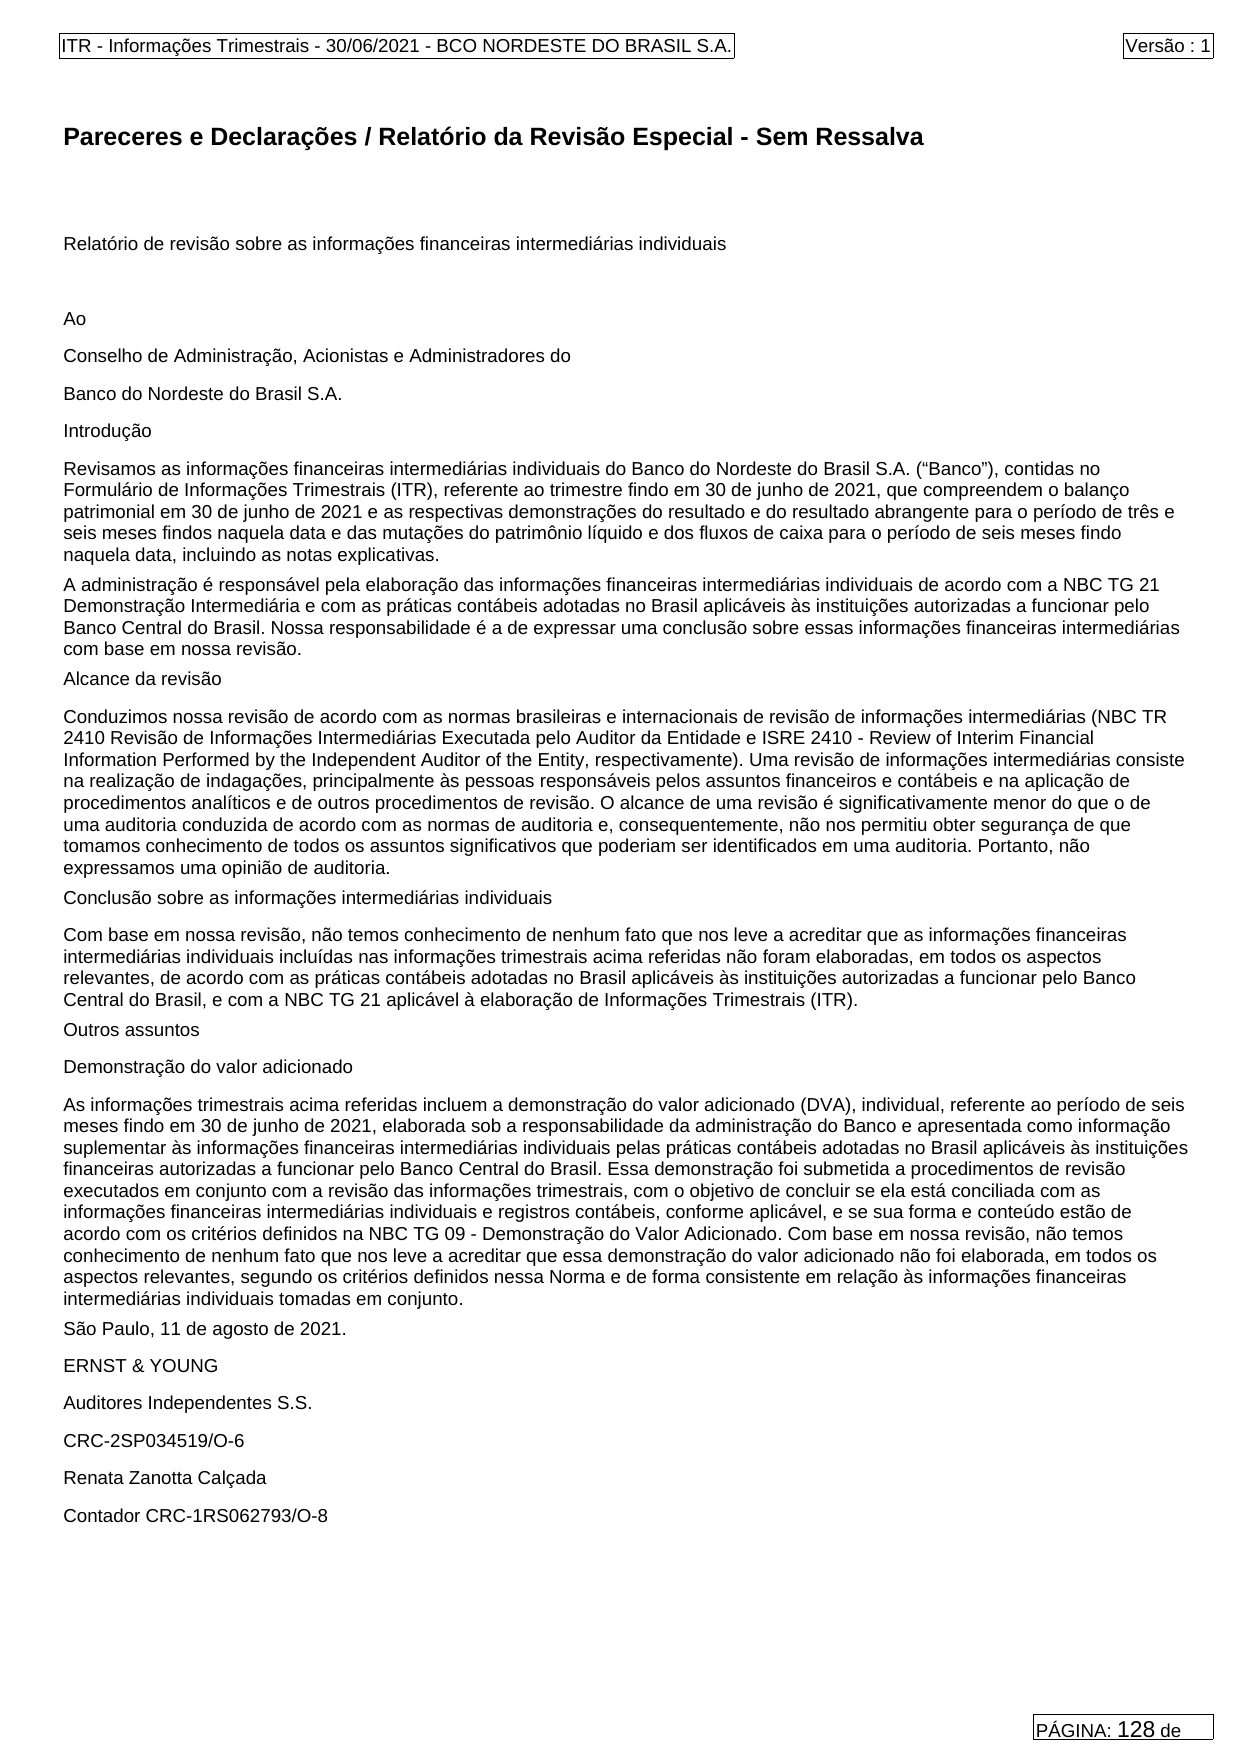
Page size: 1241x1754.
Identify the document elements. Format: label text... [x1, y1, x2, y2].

text Relatório de revisão sobre as informações financeiras intermediárias individuais [63, 233, 1215, 254]
text Demonstração do valor adicionado [63, 1056, 1215, 1078]
text Com base em nossa revisão, não temos conhecimento de nenhum fato que nos leve a acreditar que as informações financeiras intermediárias individuais incluídas nas informações trimestrais acima referidas não foram elaboradas, em todos os aspectos relevantes, de acordo com as práticas contábeis adotadas no Brasil aplicáveis às instituições autorizadas a funcionar pelo Banco Central do Brasil, e com a NBC TG 21 aplicável à elaboração de Informações Trimestrais (ITR). [63, 924, 1137, 1010]
text Ao [63, 308, 1215, 329]
text Pareceres e Declarações / Relatório da Revisão Especial - Sem Ressalva [63, 122, 1215, 151]
text Conduzimos nossa revisão de acordo com as normas brasileiras e internacionais de revisão de informações intermediárias (NBC TR 2410 Revisão de Informações Intermediárias Executada pelo Auditor da Entidade e ISRE 2410 - Review of Interim Financial Information Performed by the Independent Auditor of the Entity, respectivamente). Uma revisão de informações intermediárias consiste na realização de indagações, principalmente às pessoas responsáveis pelos assuntos financeiros e contábeis e na aplicação de procedimentos analíticos e de outros procedimentos de revisão. O alcance de uma revisão é significativamente menor do que o de uma auditoria conduzida de acordo com as normas de auditoria e, consequentemente, não nos permitiu obter segurança de que tomamos conhecimento de todos os assuntos significativos que poderiam ser identificados em uma auditoria. Portanto, não expressamos uma opinião de auditoria. [63, 706, 1186, 878]
text Introdução [63, 420, 1215, 441]
text As informações trimestrais acima referidas incluem a demonstração do valor adicionado (DVA), individual, referente ao período de seis meses findo em 30 de junho de 2021, elaborada sob a responsabilidade da administração do Banco e apresentada como informação suplementar às informações financeiras intermediárias individuais pelas práticas contábeis adotadas no Brasil aplicáveis às instituições financeiras autorizadas a funcionar pelo Banco Central do Brasil. Essa demonstração foi submetida a procedimentos de revisão executados em conjunto com a revisão das informações trimestrais, com o objetivo de concluir se ela está conciliada com as informações financeiras intermediárias individuais e registros contábeis, conforme aplicável, e se sua forma e conteúdo estão de acordo com os critérios definidos na NBC TG 09 - Demonstração do Valor Adicionado. Com base em nossa revisão, não temos conhecimento de nenhum fato que nos leve a acreditar que essa demonstração do valor adicionado não foi elaborada, em todos os aspectos relevantes, segundo os critérios definidos nessa Norma e de forma consistente em relação às informações financeiras intermediárias individuais tomadas em conjunto. [63, 1093, 1188, 1309]
text CRC-2SP034519/O-6 [63, 1429, 313, 1451]
text Auditores Independentes S.S. [63, 1392, 313, 1414]
text Conselho de Administração, Acionistas e Administradores do Banco do Nordeste do Brasil S.A. [63, 345, 572, 404]
text Revisamos as informações financeiras intermediárias individuais do Banco do Nordeste do Brasil S.A. (“Banco”), contidas no Formulário de Informações Trimestrais (ITR), referente ao trimestre findo em 30 de junho de 2021, que compreendem o balanço patrimonial em 30 de junho de 2021 e as respectivas demonstrações do resultado e do resultado abrangente para o período de três e seis meses findos naquela data e das mutações do patrimônio líquido e dos fluxos de caixa para o período de seis meses findo naquela data, incluindo as notas explicativas. [63, 457, 1176, 565]
text Alcance da revisão [63, 668, 1215, 690]
text Renata Zanotta Calçada Contador CRC-1RS062793/O-8 [63, 1467, 329, 1526]
text A administração é responsável pela elaboração das informações financeiras intermediárias individuais de acordo com a NBC TG 21 Demonstração Intermediária e com as práticas contábeis adotadas no Brasil aplicáveis às instituições autorizadas a funcionar pelo Banco Central do Brasil. Nossa responsabilidade é a de expressar uma conclusão sobre essas informações financeiras intermediárias com base em nossa revisão. [63, 573, 1181, 660]
text São Paulo, 11 de agosto de 2021. ERNST & YOUNG [63, 1317, 348, 1376]
text Conclusão sobre as informações intermediárias individuais [63, 886, 1215, 908]
text Outros assuntos [63, 1018, 1215, 1040]
